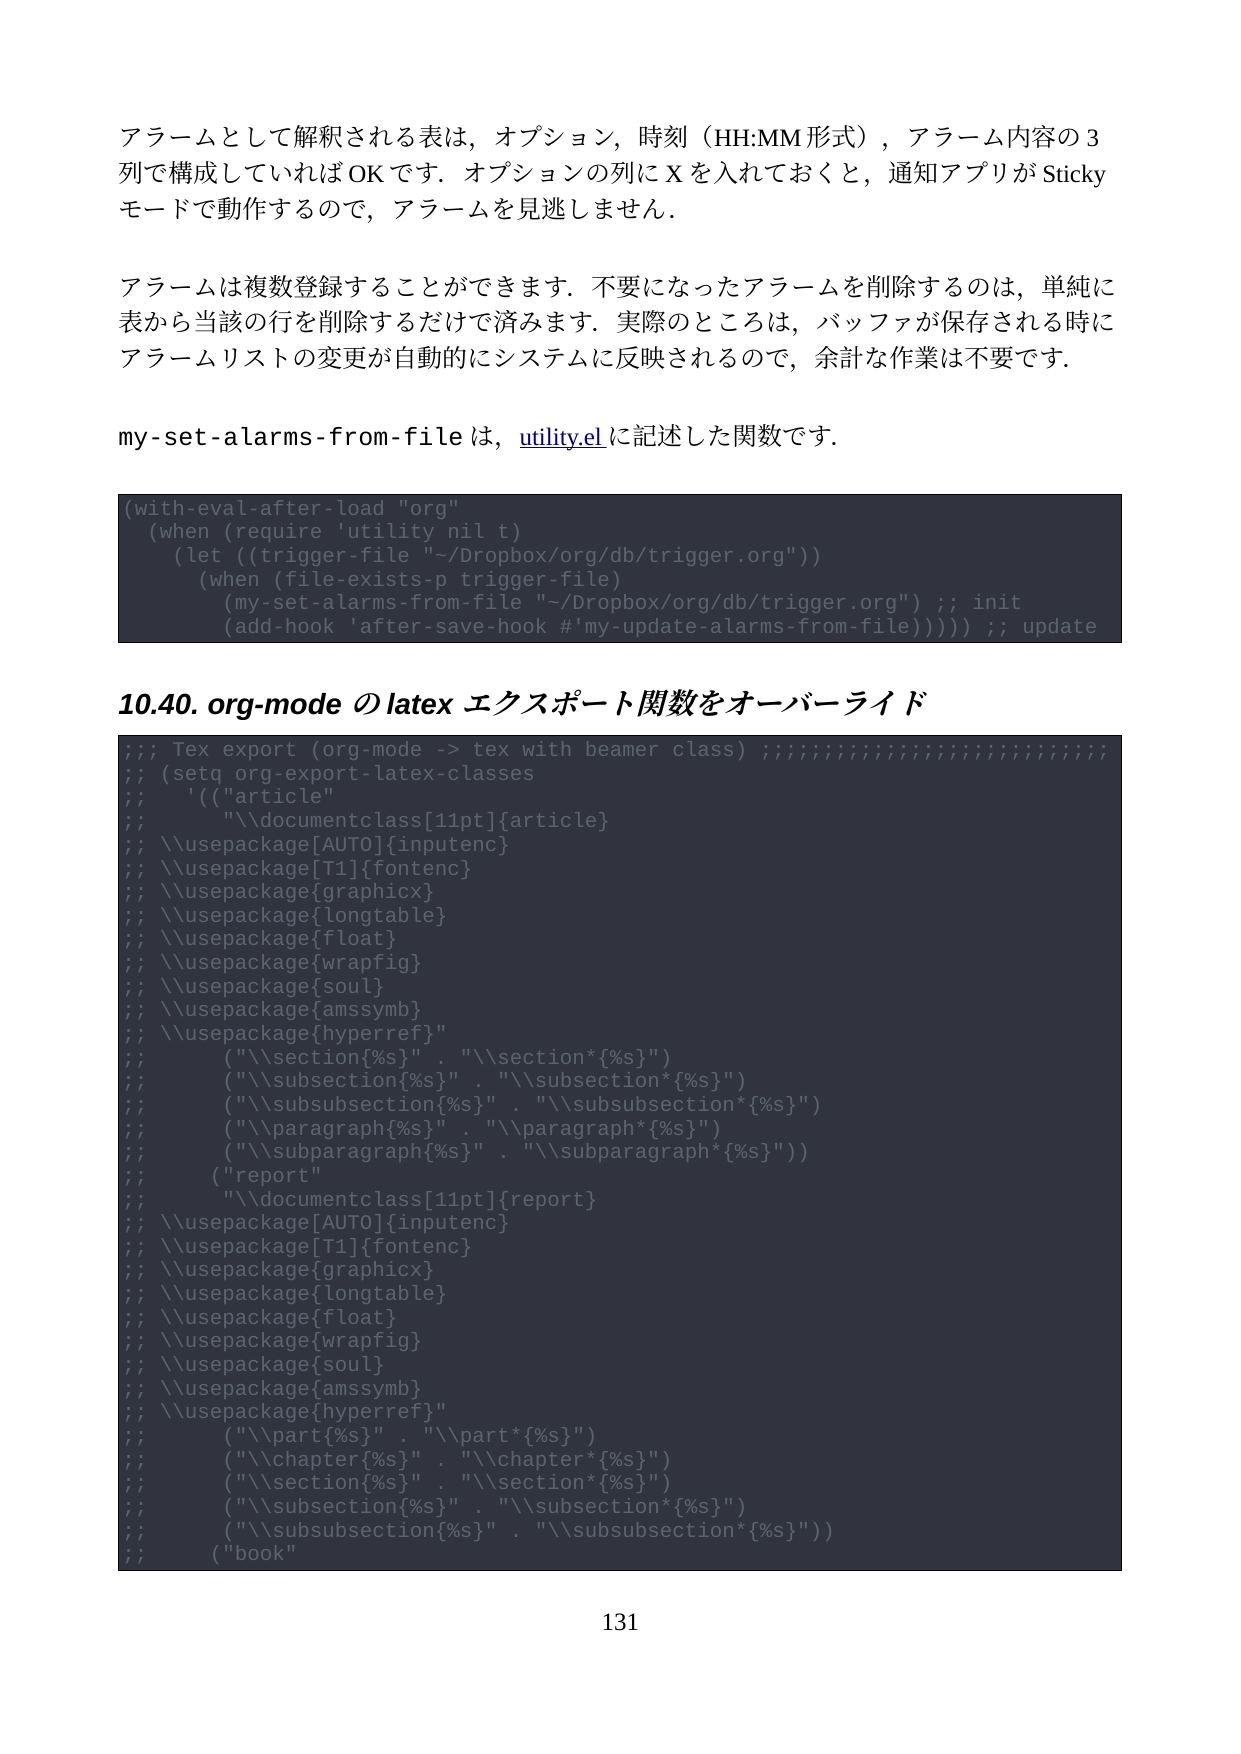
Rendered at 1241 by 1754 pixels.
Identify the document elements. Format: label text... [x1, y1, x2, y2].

text ;; "\\documentclass[11pt]{article} [119, 806, 1121, 830]
text ;; \\usepackage{amssymb} [119, 995, 1121, 1019]
text (my-set-alarms-from-file "~/Dropbox/org/db/trigger.org") ;; init [119, 588, 1121, 612]
text ;; \\usepackage[T1]{fontenc} [119, 1232, 1121, 1256]
text ;; ("\\part{%s}" . "\\part*{%s}") [119, 1421, 1121, 1445]
text ;; ("\\subsubsection{%s}" . "\\subsubsection*{%s}")) [119, 1516, 1121, 1539]
text ;; \\usepackage{graphicx} [119, 877, 1121, 901]
text ;; \\usepackage{float} [119, 1303, 1121, 1326]
text ;; ("book" [119, 1539, 1121, 1570]
text ;; (setq org-export-latex-classes [119, 759, 1121, 783]
text ;; '(("article" [119, 783, 1121, 806]
text アラームとして解釈される表は，オプション，時刻（HH:MM形式），アラーム内容の3列で構成していればOKです．オプションの列にXを入れておくと，通知アプリがStickyモードで動作するので，アラームを見逃しません． [118, 118, 1122, 255]
text ;; \\usepackage[AUTO]{inputenc} [119, 830, 1121, 853]
text アラームは複数登録することができます．不要になったアラームを削除するのは，単純に表から当該の行を削除するだけで済みます．実際のところは，バッファが保存される時にアラームリストの変更が自動的にシステムに反映されるので，余計な作業は不要です． [118, 267, 1122, 404]
text (with-eval-after-load "org" [119, 495, 1121, 517]
text ;; \\usepackage{amssymb} [119, 1374, 1121, 1397]
subtitle org-mode の latex エクスポート関数をオーバーライド [118, 681, 1122, 723]
text ;; ("\\section{%s}" . "\\section*{%s}") [119, 1468, 1121, 1492]
text ;; \\usepackage{soul} [119, 1350, 1121, 1374]
text ;; \\usepackage{longtable} [119, 1279, 1121, 1303]
text ;; \\usepackage{soul} [119, 972, 1121, 995]
text ;; ("report" [119, 1161, 1121, 1184]
text my-set-alarms-from-file は，utility.elに記述した関数です． [118, 416, 1122, 481]
text (let ((trigger-file "~/Dropbox/org/db/trigger.org")) [119, 541, 1121, 565]
text ;;; Tex export (org-mode -> tex with beamer class) ;;;;;;;;;;;;;;;;;;;;;;;;;;;; [119, 736, 1121, 759]
text ;; ("\\subparagraph{%s}" . "\\subparagraph*{%s}")) [119, 1137, 1121, 1161]
text ;; ("\\chapter{%s}" . "\\chapter*{%s}") [119, 1445, 1121, 1468]
text ;; ("\\paragraph{%s}" . "\\paragraph*{%s}") [119, 1114, 1121, 1137]
text (add-hook 'after-save-hook #'my-update-alarms-from-file))))) ;; update [119, 612, 1121, 642]
text ;; \\usepackage{wrapfig} [119, 948, 1121, 972]
text ;; ("\\subsubsection{%s}" . "\\subsubsection*{%s}") [119, 1090, 1121, 1114]
text (when (file-exists-p trigger-file) [119, 565, 1121, 588]
text ;; ("\\section{%s}" . "\\section*{%s}") [119, 1043, 1121, 1066]
text ;; \\usepackage{wrapfig} [119, 1326, 1121, 1350]
text ;; \\usepackage{float} [119, 924, 1121, 948]
text ;; "\\documentclass[11pt]{report} [119, 1184, 1121, 1208]
text ;; \\usepackage{hyperref}" [119, 1397, 1121, 1421]
text ;; \\usepackage[AUTO]{inputenc} [119, 1208, 1121, 1232]
text ;; ("\\subsection{%s}" . "\\subsection*{%s}") [119, 1492, 1121, 1516]
text (when (require 'utility nil t) [119, 517, 1121, 541]
text ;; \\usepackage{hyperref}" [119, 1019, 1121, 1043]
text ;; ("\\subsection{%s}" . "\\subsection*{%s}") [119, 1066, 1121, 1090]
text ;; \\usepackage[T1]{fontenc} [119, 853, 1121, 877]
text ;; \\usepackage{longtable} [119, 901, 1121, 924]
text ;; \\usepackage{graphicx} [119, 1256, 1121, 1279]
